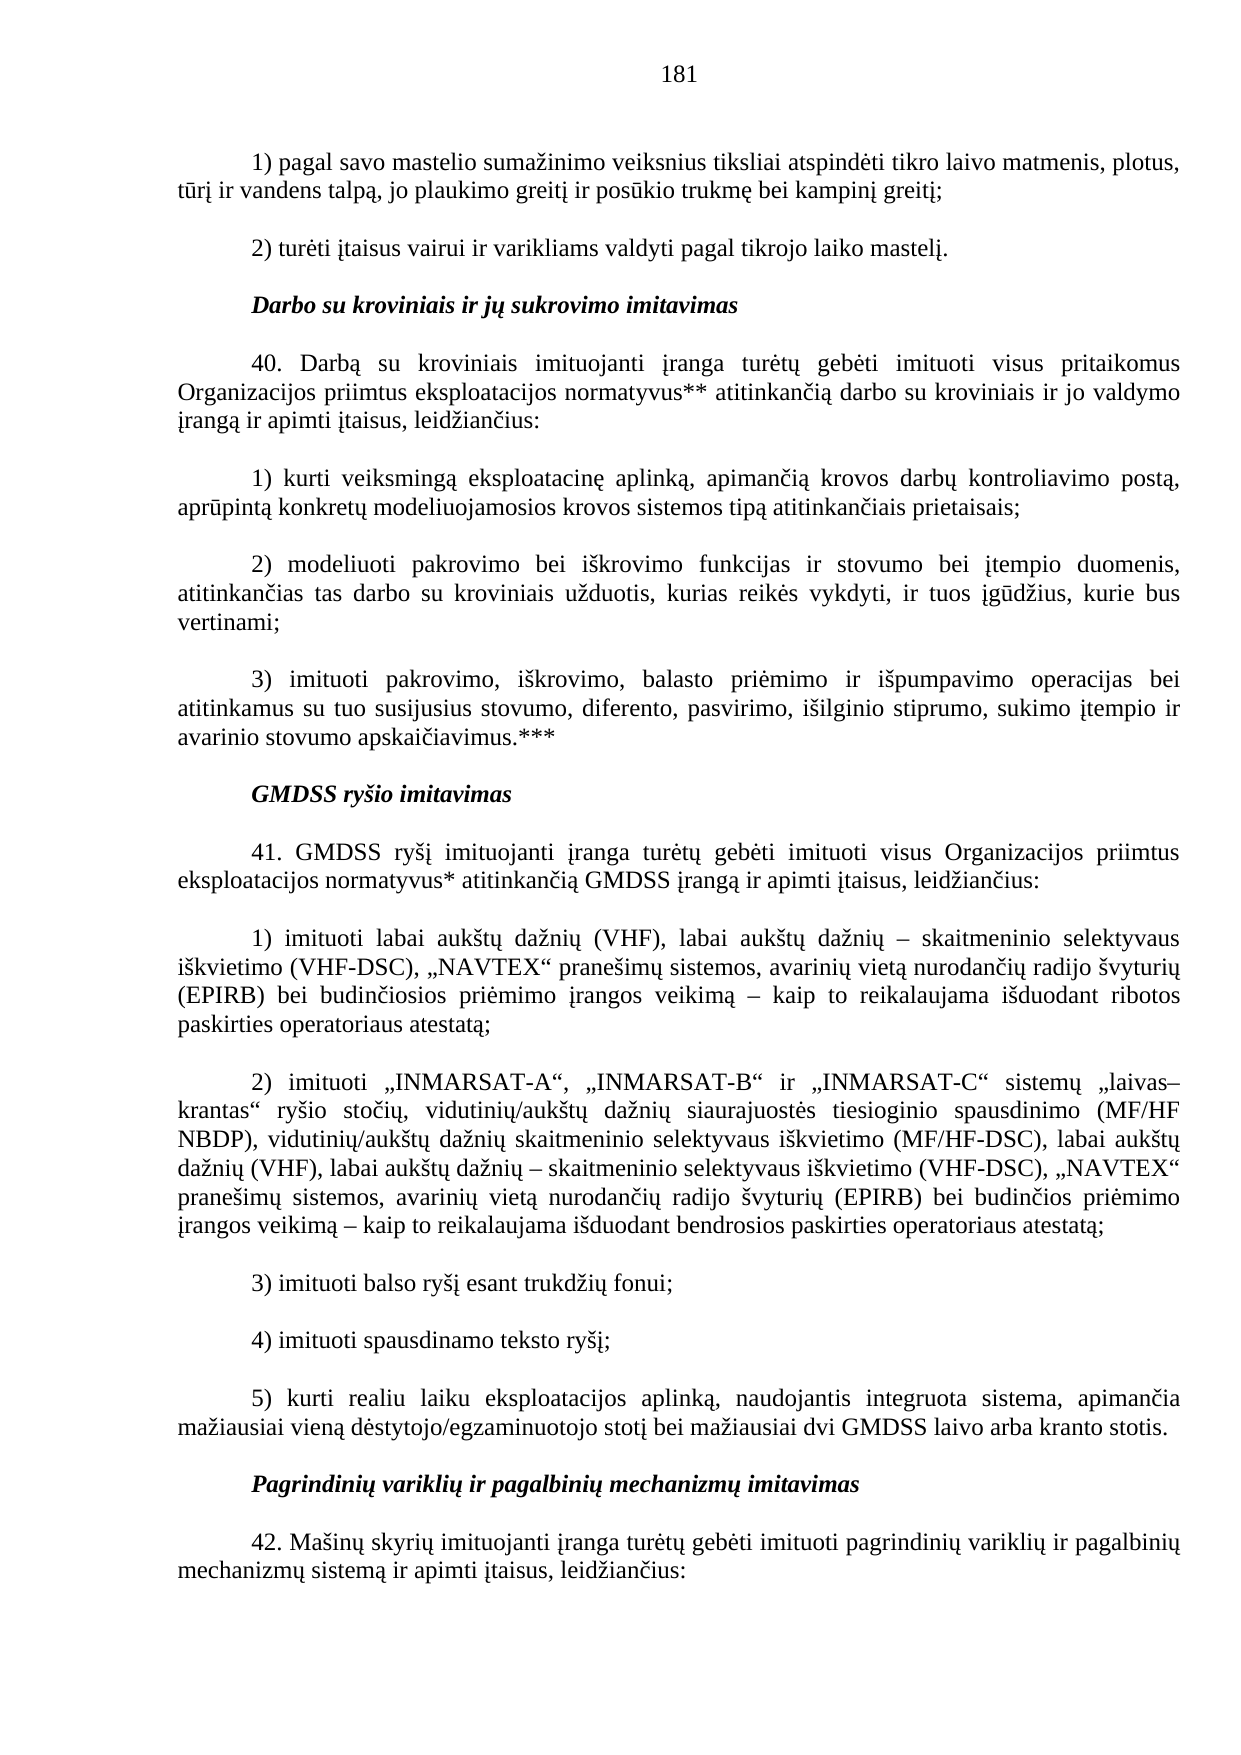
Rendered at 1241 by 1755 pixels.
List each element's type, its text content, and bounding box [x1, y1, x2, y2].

text 2) imituoti „INMARSAT-A“, „INMARSAT-B“ ir „INMARSAT-C“ sistemų „laivas–krantas“ ryšio stočių, vidutinių/aukštų dažnių siaurajuostės tiesioginio spausdinimo (MF/HF NBDP), vidutinių/aukštų dažnių skaitmeninio selektyvaus iškvietimo (MF/HF-DSC), labai aukštų dažnių (VHF), labai aukštų dažnių – skaitmeninio selektyvaus iškvietimo (VHF-DSC), „NAVTEX“ pranešimų sistemos, avarinių vietą nurodančių radijo švyturių (EPIRB) bei budinčios priėmimo įrangos veikimą – kaip to reikalaujama išduodant bendrosios paskirties operatoriaus atestatą; [177, 1067, 1181, 1239]
text 5) kurti realiu laiku eksploatacijos aplinką, naudojantis integruota sistema, apimančia mažiausiai vieną dėstytojo/egzaminuotojo stotį bei mažiausiai dvi GMDSS laivo arba kranto stotis. [177, 1383, 1181, 1441]
text 4) imituoti spausdinamo teksto ryšį; [177, 1326, 1181, 1354]
text Darbo su kroviniais ir jų sukrovimo imitavimas [177, 291, 1181, 319]
text 1) kurti veiksmingą eksploatacinę aplinką, apimančią krovos darbų kontroliavimo postą, aprūpintą konkretų modeliuojamosios krovos sistemos tipą atitinkančiais prietaisais; [177, 463, 1181, 521]
text 1) pagal savo mastelio sumažinimo veiksnius tiksliai atspindėti tikro laivo matmenis, plotus, tūrį ir vandens talpą, jo plaukimo greitį ir posūkio trukmę bei kampinį greitį; [177, 147, 1181, 204]
text 40. Darbą su kroviniais imituojanti įranga turėtų gebėti imituoti visus pritaikomus Organizacijos priimtus eksploatacijos normatyvus** atitinkančią darbo su kroviniais ir jo valdymo įrangą ir apimti įtaisus, leidžiančius: [177, 348, 1181, 434]
text 42. Mašinų skyrių imituojanti įranga turėtų gebėti imituoti pagrindinių variklių ir pagalbinių mechanizmų sistemą ir apimti įtaisus, leidžiančius: [177, 1527, 1181, 1584]
text 2) turėti įtaisus vairui ir varikliams valdyti pagal tikrojo laiko mastelį. [177, 233, 1181, 262]
text 41. GMDSS ryšį imituojanti įranga turėtų gebėti imituoti visus Organizacijos priimtus eksploatacijos normatyvus* atitinkančią GMDSS įrangą ir apimti įtaisus, leidžiančius: [177, 837, 1181, 894]
text 3) imituoti pakrovimo, iškrovimo, balasto priėmimo ir išpumpavimo operacijas bei atitinkamus su tuo susijusius stovumo, diferento, pasvirimo, išilginio stiprumo, sukimo įtempio ir avarinio stovumo apskaičiavimus.*** [177, 664, 1181, 751]
text GMDSS ryšio imitavimas [177, 779, 1181, 808]
text 1) imituoti labai aukštų dažnių (VHF), labai aukštų dažnių – skaitmeninio selektyvaus iškvietimo (VHF-DSC), „NAVTEX“ pranešimų sistemos, avarinių vietą nurodančių radijo švyturių (EPIRB) bei budinčiosios priėmimo įrangos veikimą – kaip to reikalaujama išduodant ribotos paskirties operatoriaus atestatą; [177, 923, 1181, 1038]
text 3) imituoti balso ryšį esant trukdžių fonui; [177, 1268, 1181, 1297]
text Pagrindinių variklių ir pagalbinių mechanizmų imitavimas [177, 1469, 1181, 1498]
text 2) modeliuoti pakrovimo bei iškrovimo funkcijas ir stovumo bei įtempio duomenis, atitinkančias tas darbo su kroviniais užduotis, kurias reikės vykdyti, ir tuos įgūdžius, kurie bus vertinami; [177, 549, 1181, 636]
